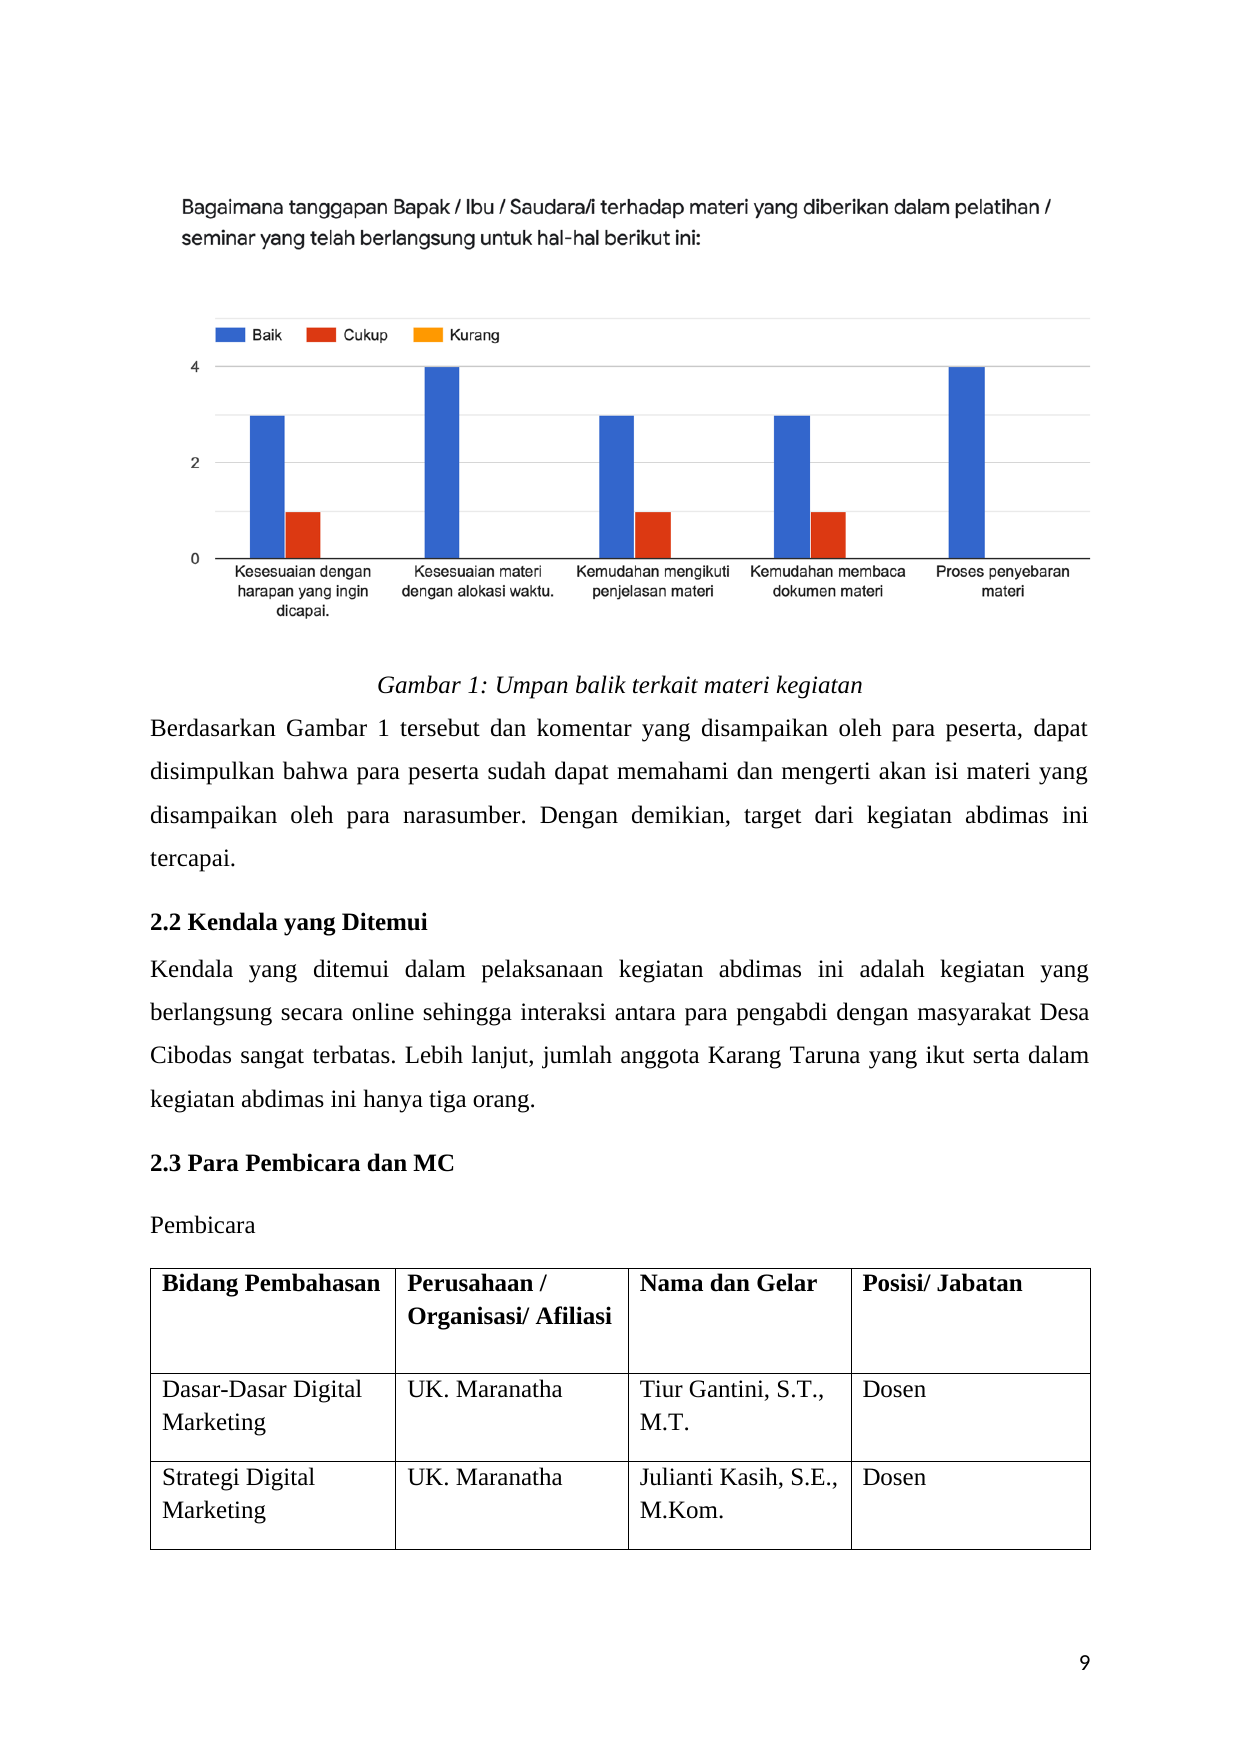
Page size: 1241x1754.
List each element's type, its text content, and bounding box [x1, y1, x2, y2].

text Gambar 1: Umpan balik terkait materi kegiatan [150, 653, 1090, 698]
table_cell Julianti Kasih, S.E., M.Kom. [629, 1462, 851, 1549]
table_header Posisi/ Jabatan [852, 1269, 1090, 1373]
table_header Perusahaan / Organisasi/ Afiliasi [396, 1269, 628, 1373]
text Berdasarkan Gambar 1 tersebut dan komentar yang disampaikan oleh para peserta, dapat disimpulkan bahwa para peserta sudah dapat memahami dan mengerti akan isi materi yang disampaikan oleh para narasumber. Dengan demikian, target dari kegiatan abdimas ini tercapai. [150, 698, 1090, 872]
table_cell Dosen [852, 1374, 1090, 1461]
text [150, 150, 1090, 162]
table_cell Dasar-Dasar Digital Marketing [151, 1374, 395, 1461]
text Kendala yang ditemui dalam pelaksanaan kegiatan abdimas ini adalah kegiatan yang berlangsung secara online sehingga interaksi antara para pengabdi dengan masyarakat Desa Cibodas sangat terbatas. Lebih lanjut, jumlah anggota Karang Taruna yang ikut serta dalam kegiatan abdimas ini hanya tiga orang. [150, 954, 1090, 1113]
picture [150, 162, 1091, 653]
table_header Nama dan Gelar [629, 1269, 851, 1373]
subtitle 2.2 Kendala yang Ditemui [150, 907, 1090, 936]
table_cell Tiur Gantini, S.T., M.T. [629, 1374, 851, 1461]
table_cell UK. Maranatha [396, 1462, 628, 1549]
table_header Bidang Pembahasan [151, 1269, 395, 1373]
text Pembicara [150, 1181, 1090, 1267]
table_cell Dosen [852, 1462, 1090, 1549]
subtitle 2.3 Para Pembicara dan MC [150, 1148, 1090, 1177]
table_cell UK. Maranatha [396, 1374, 628, 1461]
text [150, 1550, 1090, 1579]
table_cell Strategi Digital Marketing [151, 1462, 395, 1549]
